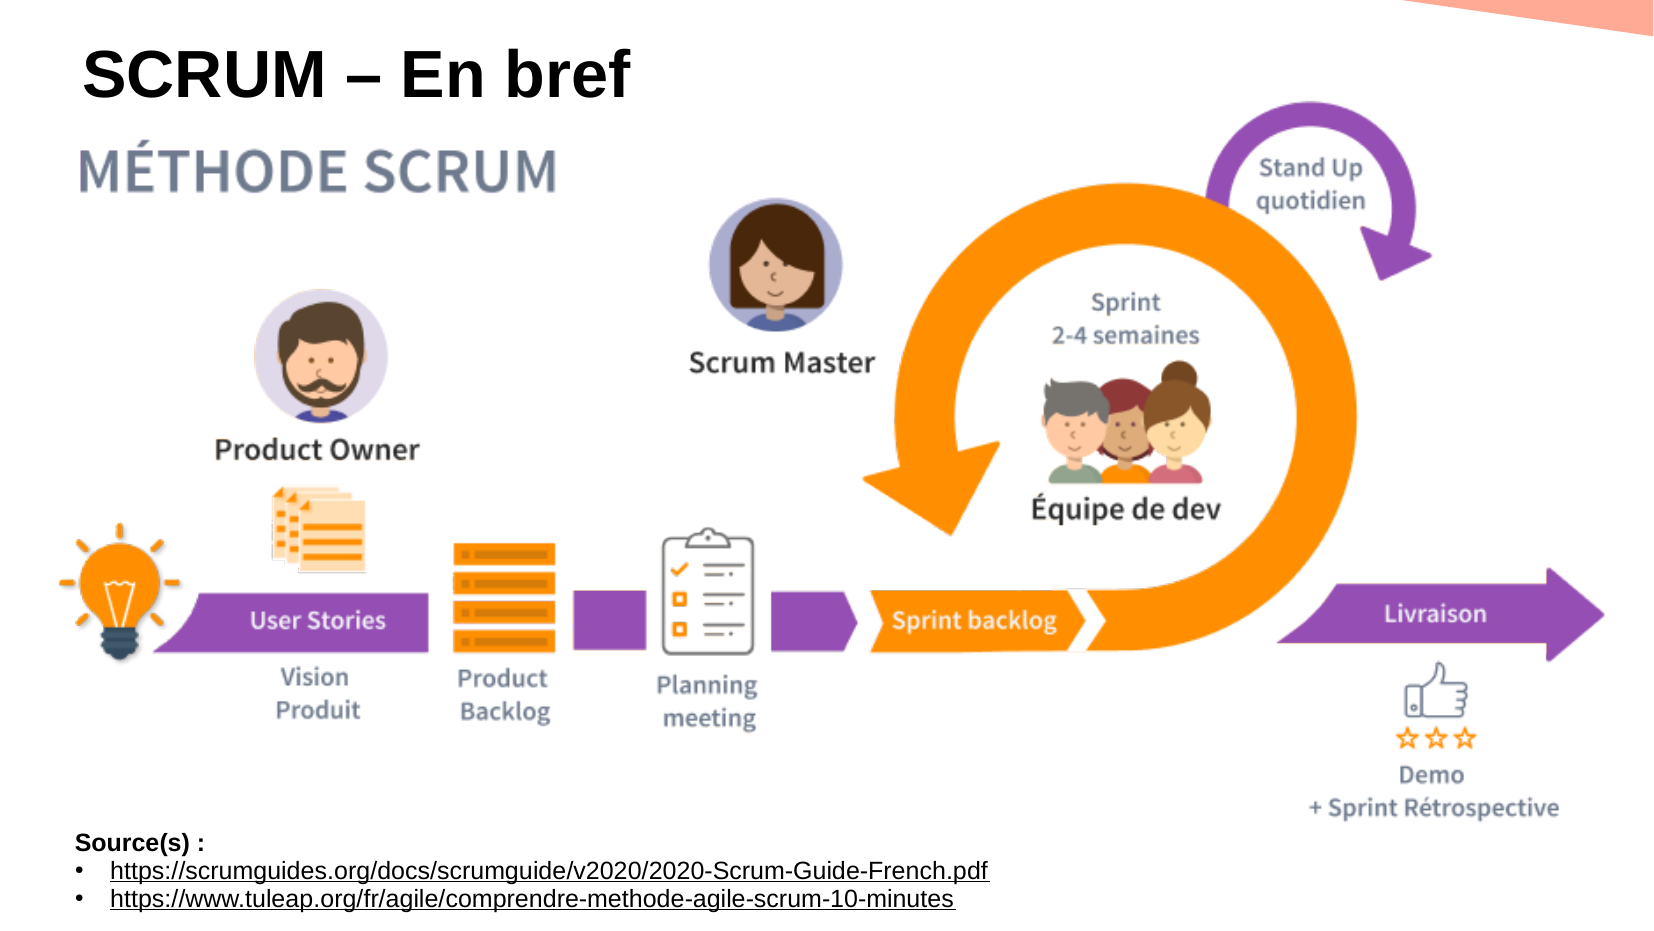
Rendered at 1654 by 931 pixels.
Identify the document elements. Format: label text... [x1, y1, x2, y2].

text_box [1401, 0, 1654, 37]
title SCRUM – En bref [82, 37, 1571, 84]
picture [23, 84, 1631, 846]
text_box Source(s) : https://scrumguides.org/docs/scrumguide/v2020/2020-Scrum-Guide-French.pdf https://www.tuleap.org/fr/agile/comprendre-methode-agile-scrum-10-minutes [60, 846, 1546, 921]
